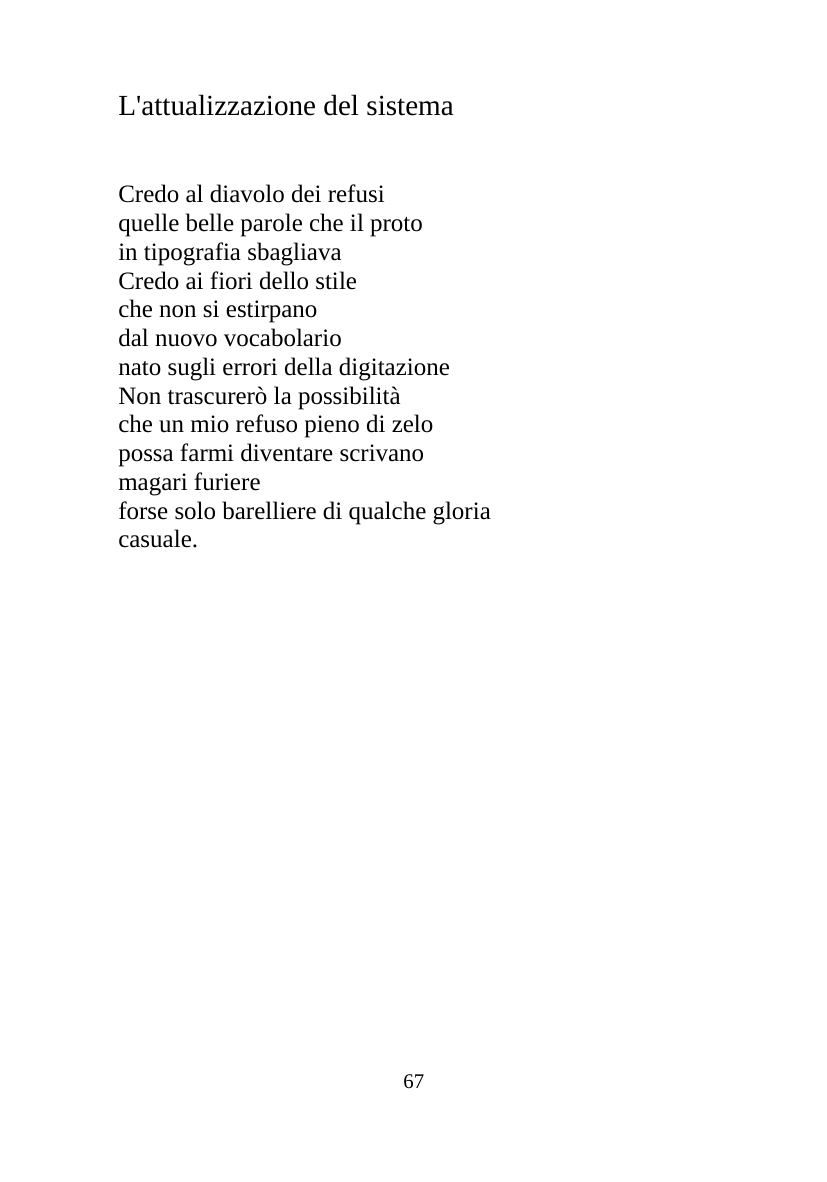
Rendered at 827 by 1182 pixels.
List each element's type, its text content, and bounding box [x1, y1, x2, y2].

text Credo ai fiori dello stile [88, 266, 738, 294]
subtitle L'attualizzazione del sistema [88, 88, 738, 122]
text casuale. [88, 524, 738, 553]
text dal nuovo vocabolario [88, 323, 738, 352]
text forse solo barelliere di qualche gloria [88, 496, 738, 524]
text in tipografia sbagliava [88, 237, 738, 266]
text possa farmi diventare scrivano [88, 438, 738, 467]
text nato sugli errori della digitazione [88, 352, 738, 381]
text che non si estirpano [88, 294, 738, 323]
text magari furiere [88, 467, 738, 496]
text che un mio refuso pieno di zelo [88, 409, 738, 438]
text Non trascurerò la possibilità [88, 381, 738, 409]
text quelle belle parole che il proto [88, 208, 738, 237]
text Credo al diavolo dei refusi [88, 179, 738, 208]
